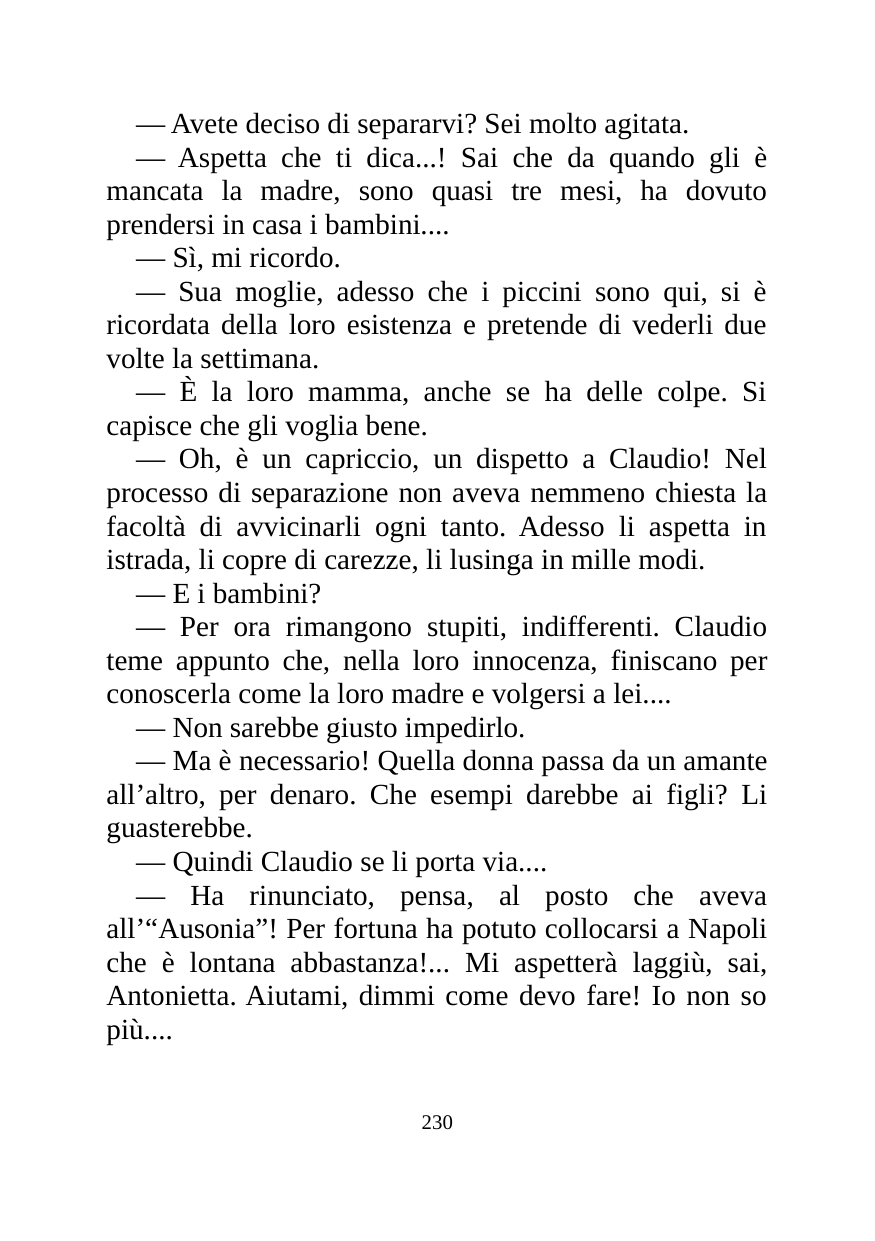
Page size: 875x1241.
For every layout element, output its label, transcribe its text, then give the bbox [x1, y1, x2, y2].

text — Ma è necessario! Quella donna passa da un amante all’altro, per denaro. Che esempi darebbe ai figli? Li guasterebbe. [106, 743, 768, 844]
text — Quindi Claudio se li porta via.... [106, 844, 768, 878]
text — Avete deciso di separarvi? Sei molto agitata. [106, 106, 768, 140]
text — Ha rinunciato, pensa, al posto che aveva all’“Ausonia”! Per fortuna ha potuto collocarsi a Napoli che è lontana abbastanza!... Mi aspetterà laggiù, sai, Antonietta. Aiutami, dimmi come devo fare! Io non so più.... [106, 878, 768, 1045]
text — Non sarebbe giusto impedirlo. [106, 710, 768, 743]
text — Aspetta che ti dica...! Sai che da quando gli è mancata la madre, sono quasi tre mesi, ha dovuto prendersi in casa i bambini.... [106, 140, 768, 240]
text — Per ora rimangono stupiti, indifferenti. Claudio teme appunto che, nella loro innocenza, finiscano per conoscerla come la loro madre e volgersi a lei.... [106, 609, 768, 710]
text — È la loro mamma, anche se ha delle colpe. Si capisce che gli voglia bene. [106, 374, 768, 442]
text — E i bambini? [106, 576, 768, 609]
text — Sua moglie, adesso che i piccini sono qui, si è ricordata della loro esistenza e pretende di vederli due volte la settimana. [106, 274, 768, 374]
text — Sì, mi ricordo. [106, 240, 768, 274]
text — Oh, è un capriccio, un dispetto a Claudio! Nel processo di separazione non aveva nemmeno chiesta la facoltà di avvicinarli ogni tanto. Adesso li aspetta in istrada, li copre di carezze, li lusinga in mille modi. [106, 442, 768, 576]
